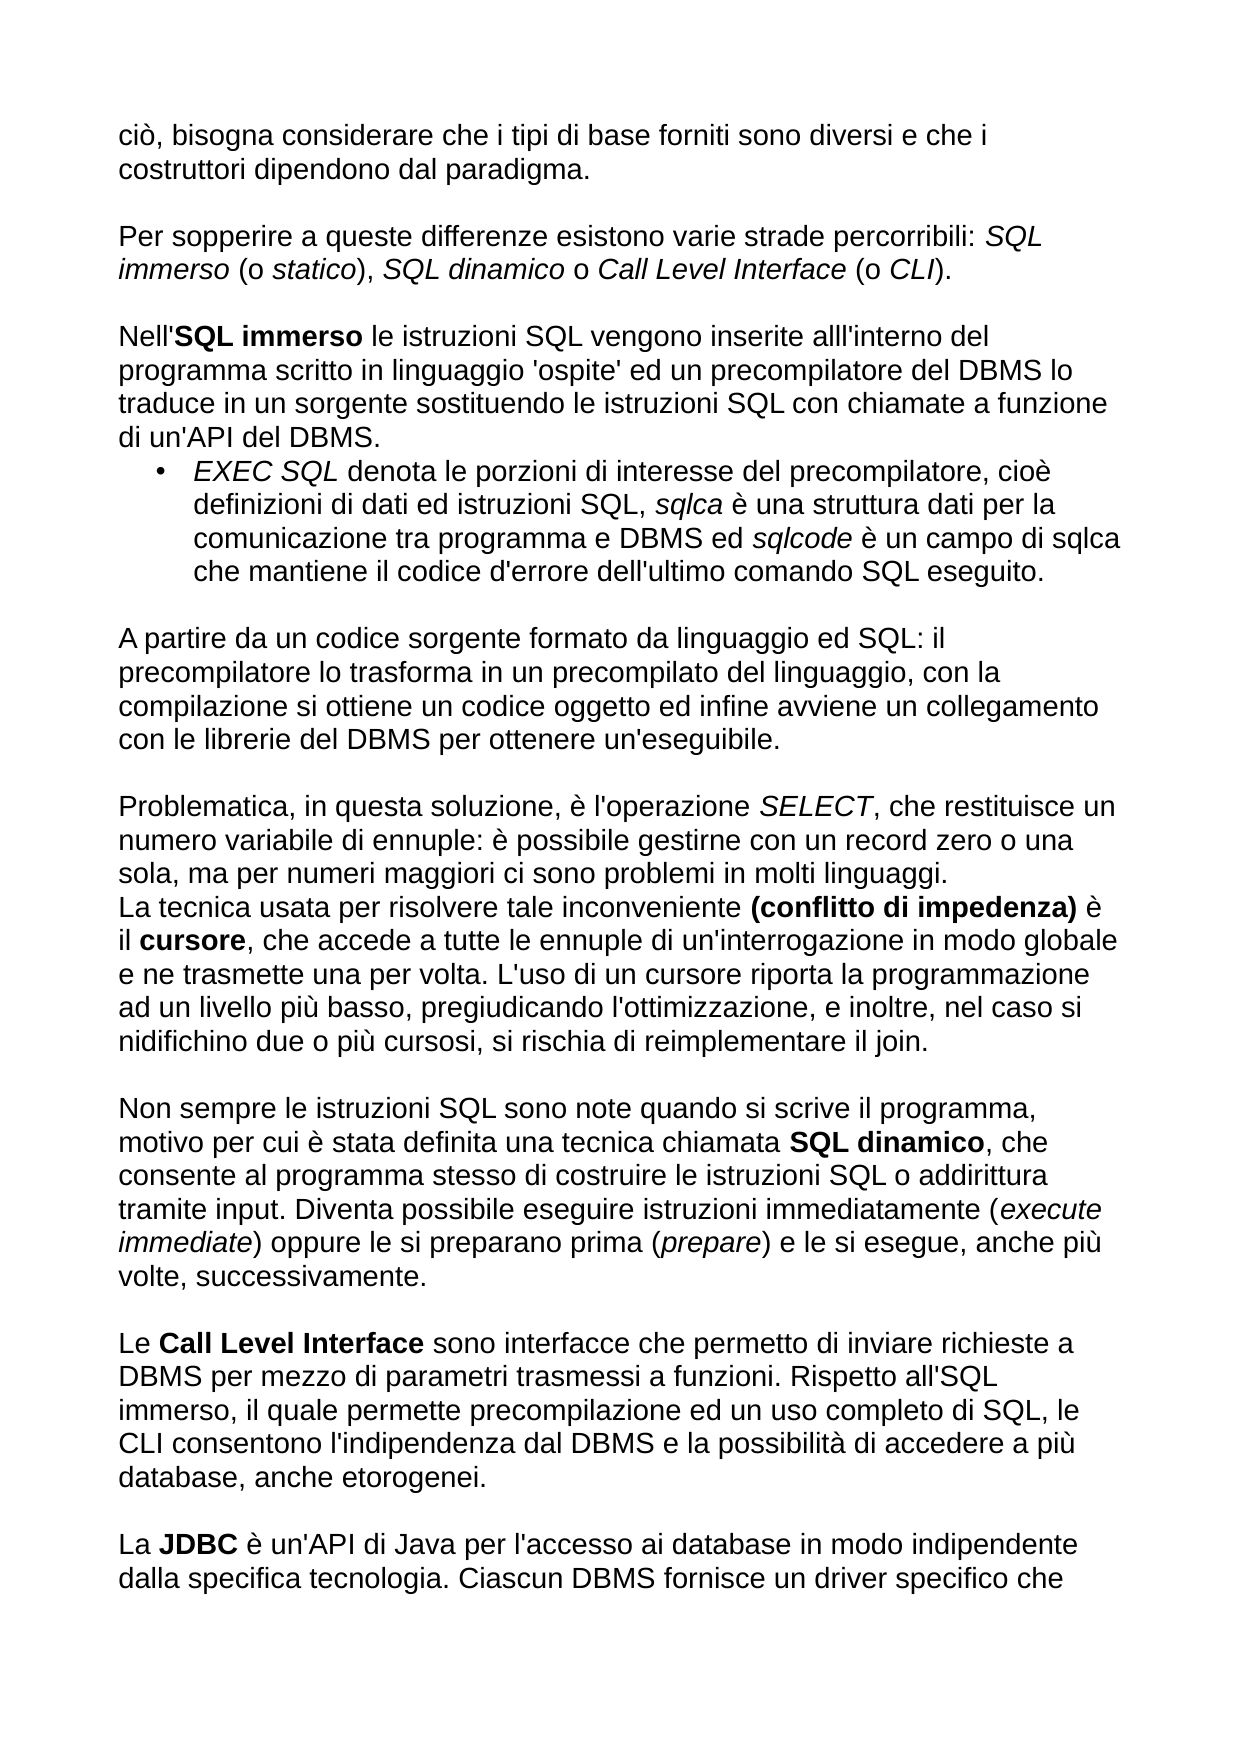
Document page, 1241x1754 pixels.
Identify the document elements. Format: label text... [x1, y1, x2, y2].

text Problematica, in questa soluzione, è l'operazione SELECT, che restituisce un numero variabile di ennuple: è possibile gestirne con un record zero o una sola, ma per numeri maggiori ci sono problemi in molti linguaggi. [118, 789, 1122, 890]
text Non sempre le istruzioni SQL sono note quando si scrive il programma, motivo per cui è stata definita una tecnica chiamata SQL dinamico, che consente al programma stesso di costruire le istruzioni SQL o addirittura tramite input. Diventa possibile eseguire istruzioni immediatamente (execute immediate) oppure le si preparano prima (prepare) e le si esegue, anche più volte, successivamente. [118, 1091, 1122, 1292]
text Le Call Level Interface sono interfacce che permetto di inviare richieste a DBMS per mezzo di parametri trasmessi a funzioni. Rispetto all'SQL immerso, il quale permette precompilazione ed un uso completo di SQL, le CLI consentono l'indipendenza dal DBMS e la possibilità di accedere a più database, anche etorogenei. [118, 1326, 1122, 1493]
text La JDBC è un'API di Java per l'accesso ai database in modo indipendente dalla specifica tecnologia. Ciascun DBMS fornisce un driver specifico che [118, 1527, 1122, 1594]
list EXEC SQL denota le porzioni di interesse del precompilatore, cioè definizioni di dati ed istruzioni SQL, sqlca è una struttura dati per la comunicazione tra programma e DBMS ed sqlcode è un campo di sqlca che mantiene il codice d'errore dell'ultimo comando SQL eseguito. [156, 453, 1122, 588]
text Per sopperire a queste differenze esistono varie strade percorribili: SQL immerso (o statico), SQL dinamico o Call Level Interface (o CLI). [118, 219, 1122, 286]
text Nell'SQL immerso le istruzioni SQL vengono inserite alll'interno del programma scritto in linguaggio 'ospite' ed un precompilatore del DBMS lo traduce in un sorgente sostituendo le istruzioni SQL con chiamate a funzione di un'API del DBMS. [118, 319, 1122, 453]
text ciò, bisogna considerare che i tipi di base forniti sono diversi e che i costruttori dipendono dal paradigma. [118, 118, 1122, 185]
text La tecnica usata per risolvere tale inconveniente (conflitto di impedenza) è il cursore, che accede a tutte le ennuple di un'interrogazione in modo globale e ne trasmette una per volta. L'uso di un cursore riporta la programmazione ad un livello più basso, pregiudicando l'ottimizzazione, e inoltre, nel caso si nidifichino due o più cursosi, si rischia di reimplementare il join. [118, 890, 1122, 1057]
text A partire da un codice sorgente formato da linguaggio ed SQL: il precompilatore lo trasforma in un precompilato del linguaggio, con la compilazione si ottiene un codice oggetto ed infine avviene un collegamento con le librerie del DBMS per ottenere un'eseguibile. [118, 621, 1122, 756]
